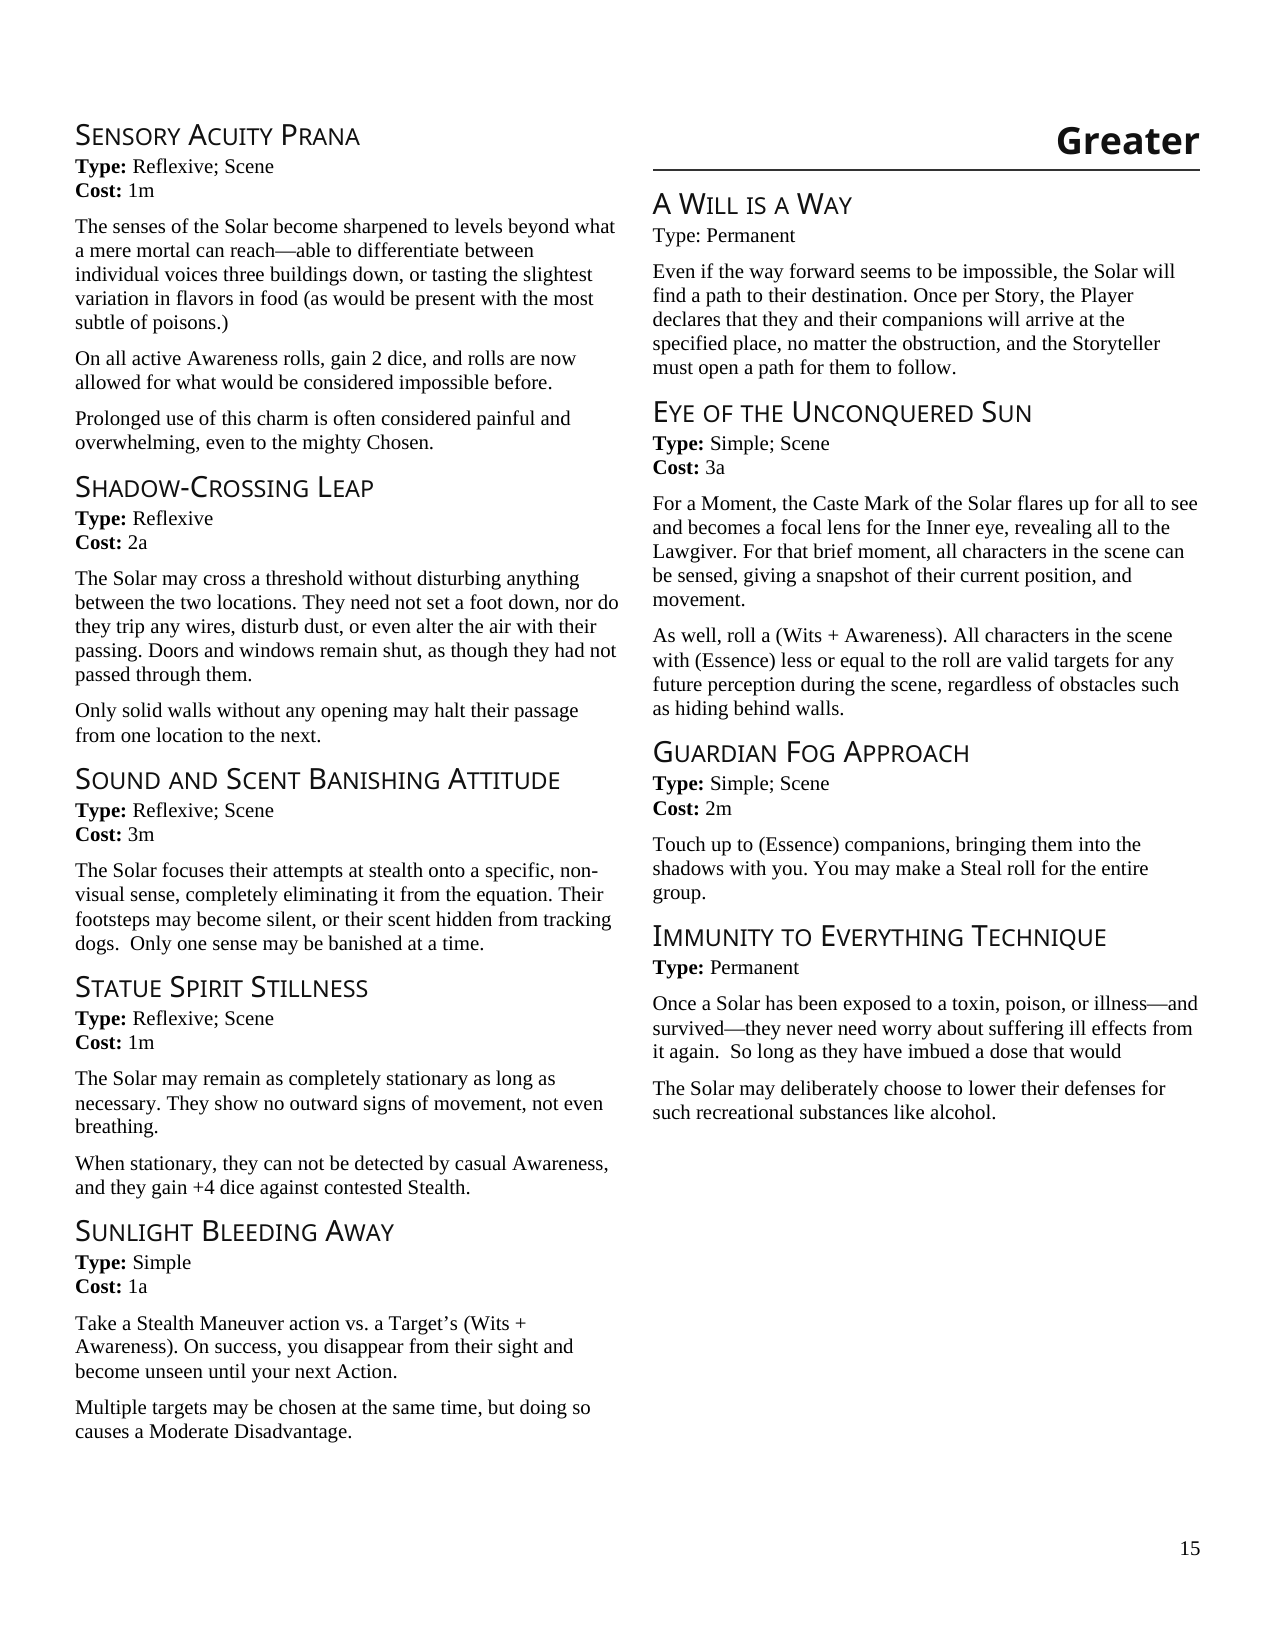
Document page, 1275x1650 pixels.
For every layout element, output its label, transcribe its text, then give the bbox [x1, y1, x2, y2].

text Take a Stealth Maneuver action vs. a Target’s (Wits + Awareness). On success, you disappear from their sight and become unseen until your next Action. [75, 1310, 622, 1383]
text Only solid walls without any opening may halt their passage from one location to the next. [75, 698, 622, 747]
subtitle Sensory Acuity Prana [75, 114, 622, 154]
subtitle Statue Spirit Stillness [75, 967, 622, 1006]
text Greater [652, 114, 1200, 171]
text Type: Simple; Scene Cost: 3a [652, 431, 1200, 479]
text Even if the way forward seems to be impossible, the Solar will find a path to their destination. Once per Story, the Player declares that they and their companions will arrive at the specified place, no matter the obstruction, and the Storyteller must open a path for them to follow. [652, 259, 1200, 379]
subtitle Sunlight Bleeding Away [75, 1211, 622, 1250]
text On all active Awareness rolls, gain 2 dice, and rolls are now allowed for what would be considered impossible before. [75, 346, 622, 394]
text Type: Simple Cost: 1a [75, 1250, 622, 1298]
text Touch up to (Essence) companions, bringing them into the shadows with you. You may make a Steal roll for the entire group. [652, 831, 1200, 904]
subtitle Shadow-Crossing Leap [75, 466, 622, 506]
text Type: Reflexive; Scene Cost: 3m [75, 798, 622, 846]
subtitle Guardian Fog Approach [652, 732, 1200, 771]
text For a Moment, the Caste Mark of the Solar flares up for all to see and becomes a focal lens for the Inner eye, revealing all to the Lawgiver. For that brief moment, all characters in the scene can be sensed, giving a snapshot of their current position, and movement. [652, 491, 1200, 611]
text The Solar may deliberately choose to lower their defenses for such recreational substances like alcohol. [652, 1076, 1200, 1124]
text The Solar may remain as completely stationary as long as necessary. They show no outward signs of movement, not even breathing. [75, 1066, 622, 1138]
text Type: Reflexive; Scene Cost: 1m [75, 154, 622, 202]
text When stationary, they can not be detected by casual Awareness, and they gain +4 dice against contested Stealth. [75, 1151, 622, 1199]
text The Solar focuses their attempts at stealth onto a specific, non-visual sense, completely eliminating it from the equation. Their footsteps may become silent, or their scent hidden from tracking dogs. Only one sense may be banished at a time. [75, 858, 622, 954]
text Prolonged use of this charm is often considered painful and overwhelming, even to the mighty Chosen. [75, 406, 622, 454]
subtitle Immunity to Everything Technique [652, 916, 1200, 955]
subtitle A Will is a Way [652, 183, 1200, 223]
subtitle Eye of the Unconquered Sun [652, 391, 1200, 431]
text Type: Reflexive Cost: 2a [75, 506, 622, 554]
subtitle Sound and Scent Banishing Attitude [75, 758, 622, 798]
text The senses of the Solar become sharpened to levels beyond what a mere mortal can reach—able to differentiate between individual voices three buildings down, or tasting the slightest variation in flavors in food (as would be present with the most subtle of poisons.) [75, 214, 622, 334]
text Type: Simple; Scene Cost: 2m [652, 771, 1200, 819]
text Multiple targets may be chosen at the same time, but doing so causes a Moderate Disadvantage. [75, 1394, 622, 1443]
text The Solar may cross a threshold without disturbing anything between the two locations. They need not set a foot down, nor do they trip any wires, disturb dust, or even alter the air with their passing. Doors and windows remain shut, as though they had not passed through them. [75, 566, 622, 686]
text Type: Permanent [652, 223, 1200, 247]
text Type: Reflexive; Scene Cost: 1m [75, 1006, 622, 1054]
text As well, roll a (Wits + Awareness). All characters in the scene with (Essence) less or equal to the roll are valid targets for any future perception during the scene, regardless of obstacles such as hiding behind walls. [652, 623, 1200, 720]
text Once a Solar has been exposed to a toxin, poison, or illness—and survived—they never need worry about suffering ill effects from it again. So long as they have imbued a dose that would [652, 991, 1200, 1063]
text Type: Permanent [652, 955, 1200, 979]
